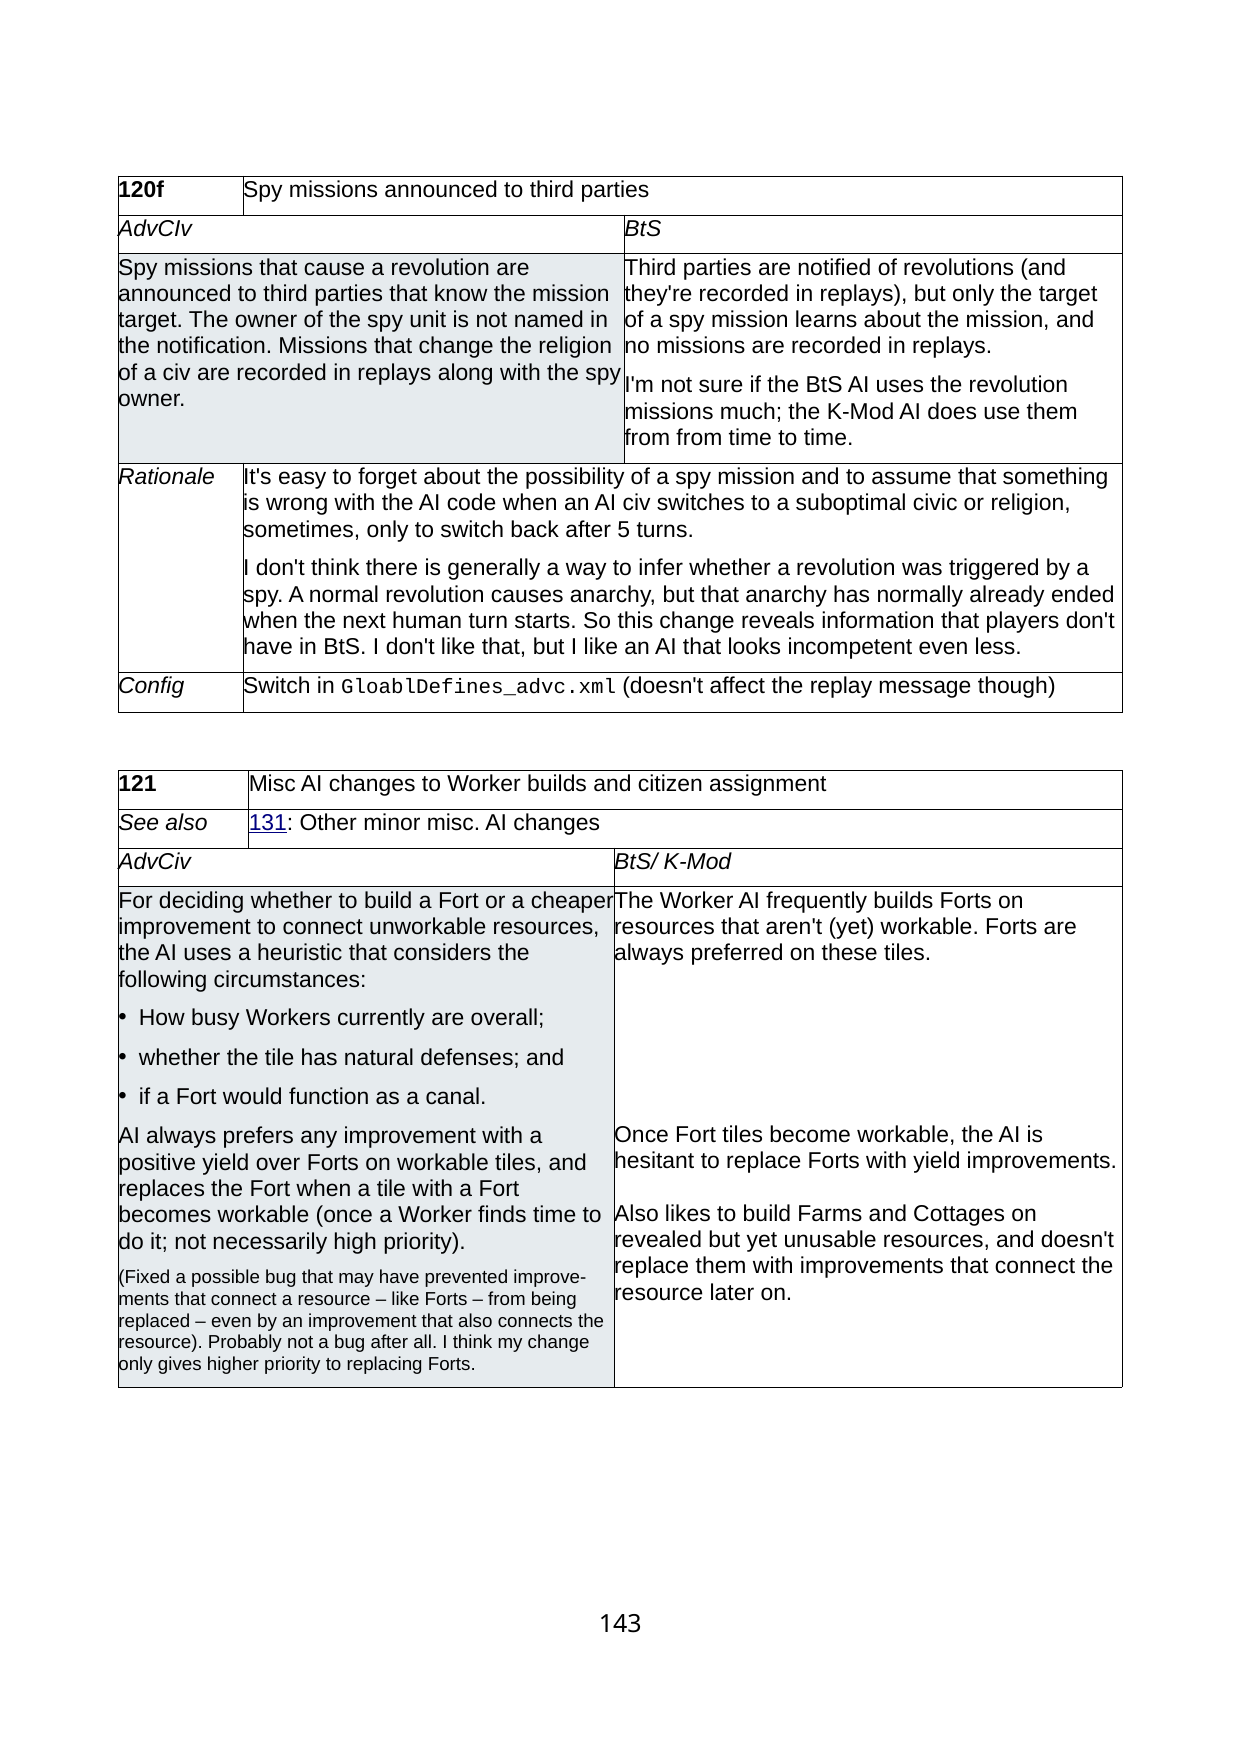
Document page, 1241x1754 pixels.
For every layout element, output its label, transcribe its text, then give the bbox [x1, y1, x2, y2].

table_cell Third parties are notified of revolutions (and they're recorded in replays), but only the target of a spy mission learns about the mission, and no missions are recorded in replays. I'm not sure if the BtS AI uses the revolution missions much; the K-Mod AI does use them from from time to time. [625, 254, 1122, 463]
table_cell See also [119, 810, 248, 848]
table_header Spy missions announced to third parties [244, 177, 1122, 214]
table_cell For deciding whether to build a Fort or a cheaper improvement to connect unworkable resources, the AI uses a heuristic that considers the following circumstances: How busy Workers currently are overall; whether the tile has natural defenses; and if a Fort would function as a canal. AI always prefers any improvement with a positive yield over Forts on workable tiles, and replaces the Fort when a tile with a Fort becomes workable (once a Worker finds time to do it; not necessarily high priority). (Fixed a possible bug that may have prevented improve­ments that connect a resource – like Forts – from being replaced – even by an improvement that also connects the resource). Probably not a bug after all. I think my change only gives higher priority to replacing Forts. [119, 887, 614, 1387]
table_header Misc AI changes to Worker builds and citizen assignment [249, 771, 1122, 809]
table_header 121 [119, 771, 248, 809]
table_cell Spy missions that cause a revolution are announced to third parties that know the mission target. The owner of the spy unit is not named in the notification. Missions that change the religion of a civ are recorded in replays along with the spy owner. [119, 254, 624, 463]
table_cell AdvCiv [119, 849, 614, 886]
table_cell Switch in GloablDefines_advc.xml (doesn't affect the replay message though) [244, 673, 1122, 712]
table_cell BtS [625, 216, 1122, 253]
table_cell BtS/ K-Mod [615, 849, 1122, 886]
table_cell AdvCIv [119, 216, 624, 253]
table_cell It's easy to forget about the possibility of a spy mission and to assume that something is wrong with the AI code when an AI civ switches to a suboptimal civic or religion, sometimes, only to switch back after 5 turns. I don't think there is generally a way to infer whether a revolution was triggered by a spy. A normal revolution causes anarchy, but that anarchy has normally already ended when the next human turn starts. So this change reveals information that players don't have in BtS. I don't like that, but I like an AI that looks incompetent even less. [244, 464, 1122, 672]
table_header 120f [119, 177, 243, 214]
table_cell Rationale [119, 464, 243, 672]
table_cell Config [119, 673, 243, 712]
table_cell The Worker AI frequently builds Forts on resources that aren't (yet) workable. Forts are always preferred on these tiles. Once Fort tiles become workable, the AI is hesitant to replace Forts with yield improvements. Also likes to build Farms and Cottages on revealed but yet unusable resources, and doesn't replace them with improvements that connect the resource later on. [615, 887, 1122, 1387]
table_cell 131: Other minor misc. AI changes [249, 810, 1122, 848]
